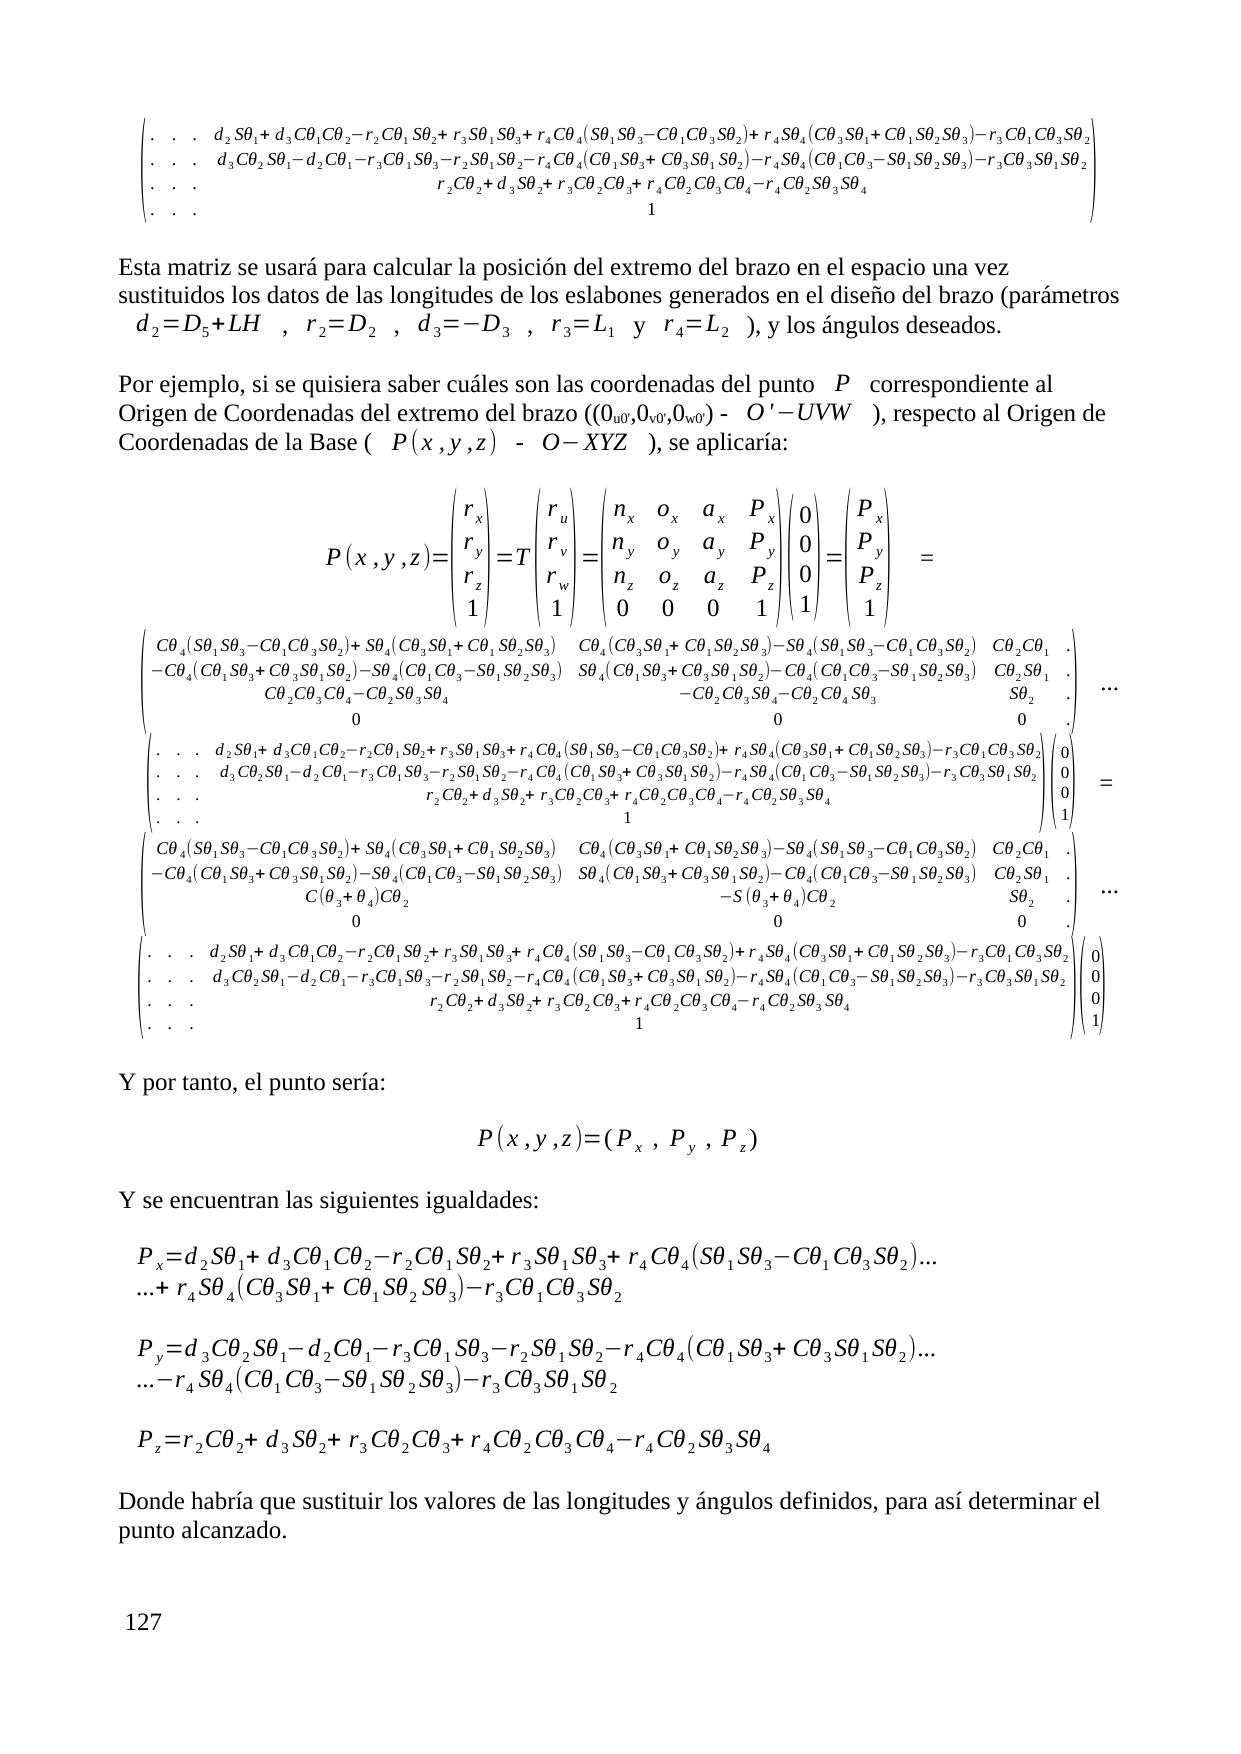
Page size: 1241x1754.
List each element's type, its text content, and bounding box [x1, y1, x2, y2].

text = [118, 486, 1122, 629]
text Esta matriz se usará para calcular la posición del extremo del brazo en el espacio una vez sustituidos los datos de las longitudes de los eslabones generados en el diseño del brazo (parámetros,,,y), y los ángulos deseados. [118, 252, 1122, 341]
text ... [118, 832, 1122, 936]
text Donde habría que sustituir los valores de las longitudes y ángulos definidos, para así determinar el punto alcanzado. [118, 1486, 1122, 1543]
text ... [118, 629, 1122, 733]
text Y se encuentran las siguientes igualdades: [118, 1185, 1122, 1214]
text Por ejemplo, si se quisiera saber cuáles son las coordenadas del puntocorrespondiente al Origen de Coordenadas del extremo del brazo ((0u0',0v0',0w0') -), respecto al Origen de Coordenadas de la Base (-), se aplicaría: [118, 369, 1122, 457]
text = [118, 733, 1122, 832]
text Y por tanto, el punto sería: [118, 1067, 1122, 1096]
